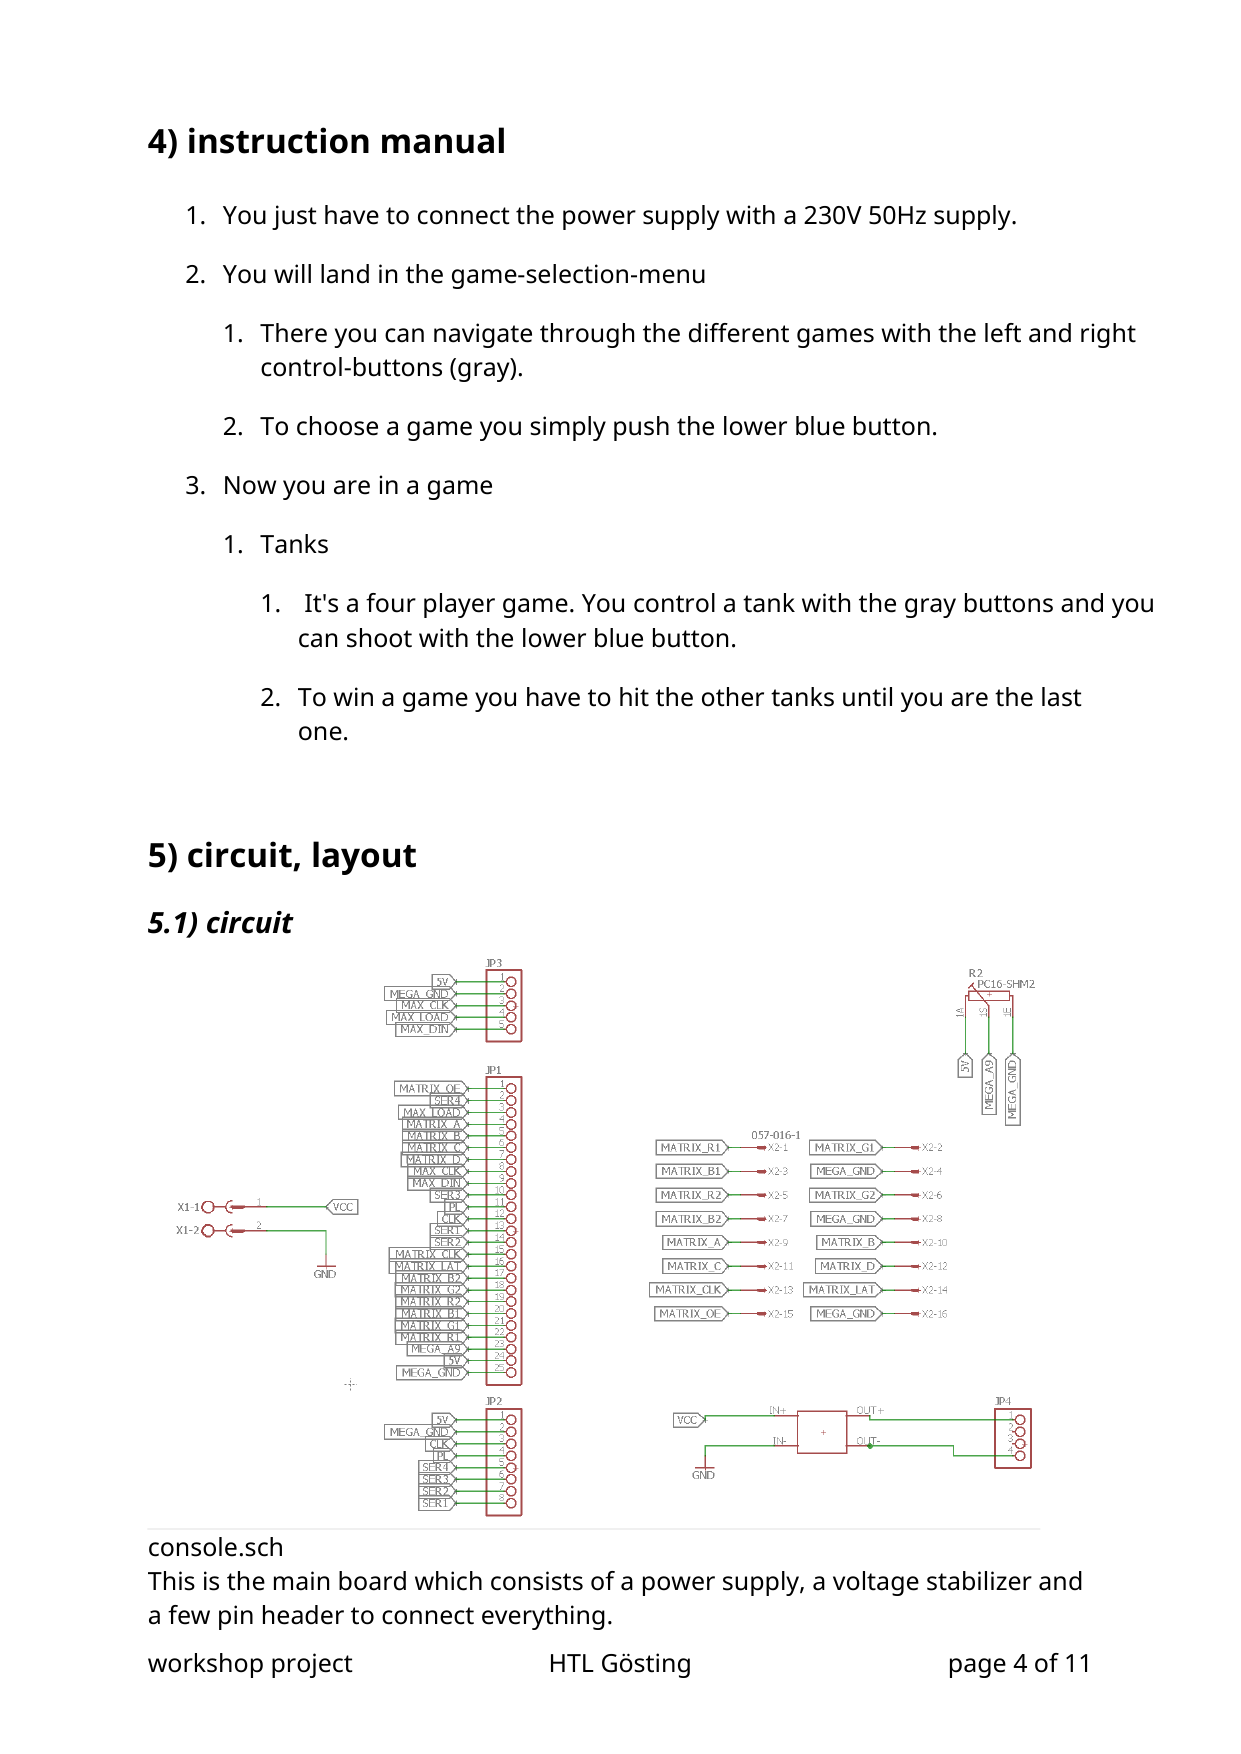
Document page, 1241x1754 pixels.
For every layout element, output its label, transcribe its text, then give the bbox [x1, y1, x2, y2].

list To choose a game you simply push the lower blue button. [223, 409, 1167, 443]
list Tanks [223, 527, 1167, 561]
list It's a four player game. You control a tank with the gray buttons and you can shoot with the lower blue button. [260, 586, 1167, 654]
list You will land in the game-selection-menu [185, 257, 1167, 291]
subtitle 5) circuit, layout [148, 831, 1240, 877]
list Now you are in a game [185, 468, 1167, 502]
text This is the main board which consists of a power supply, a voltage stabilizer and a few pin header to connect everything. [148, 1564, 1240, 1632]
subtitle 4) instruction manual [148, 118, 1240, 164]
picture [147, 946, 1041, 1530]
subtitle 5.1) circuit [148, 902, 1240, 942]
list You just have to connect the power supply with a 230V 50Hz supply. [185, 198, 1167, 232]
list To win a game you have to hit the other tanks until you are the last one. [260, 679, 1167, 747]
text console.sch [148, 1530, 1240, 1564]
list There you can navigate through the different games with the left and right control-buttons (gray). [223, 316, 1167, 384]
